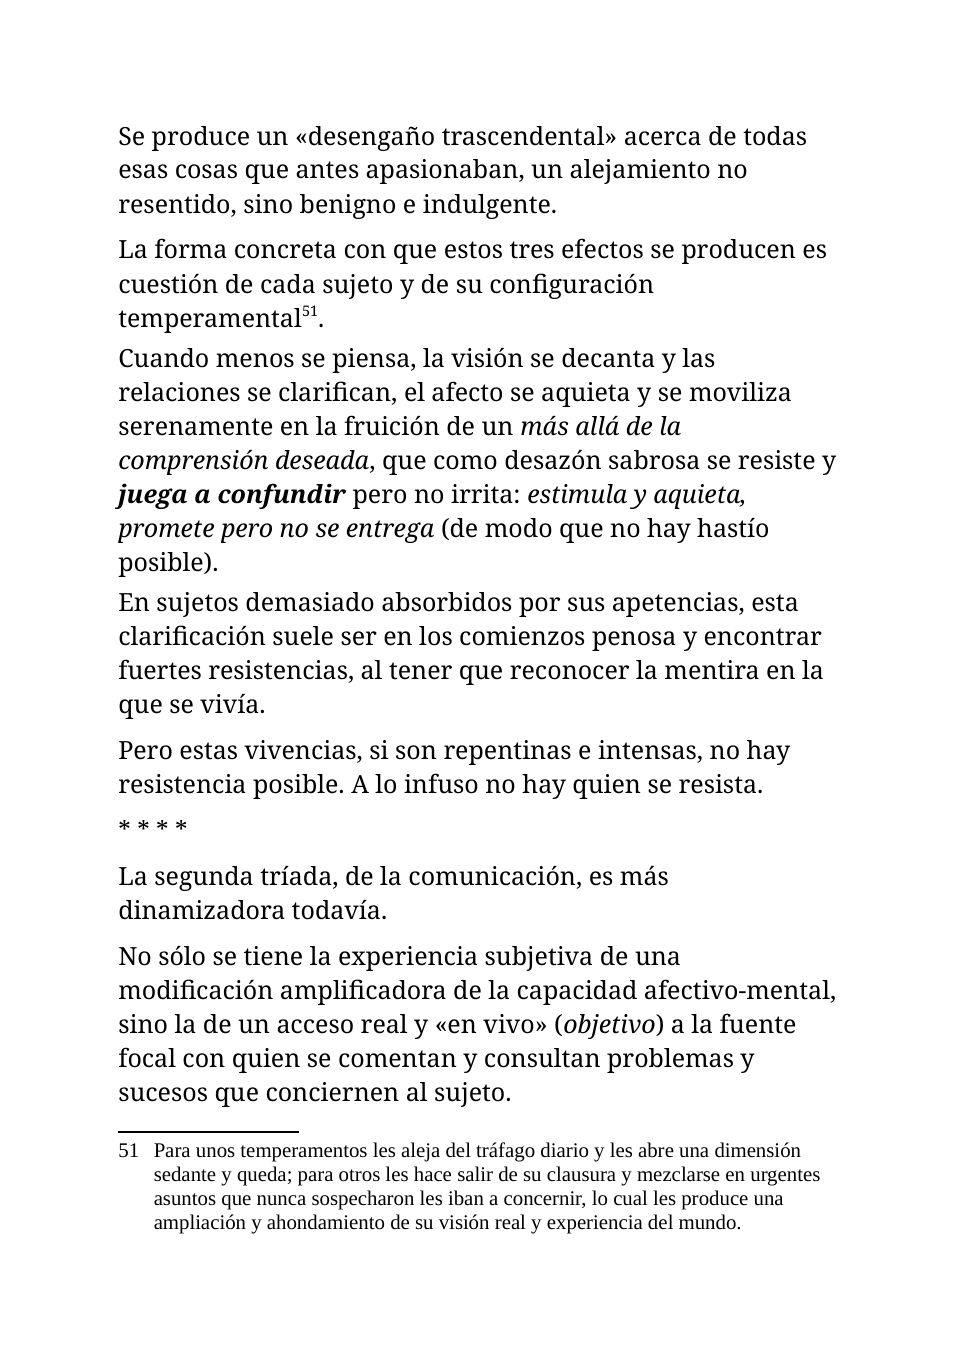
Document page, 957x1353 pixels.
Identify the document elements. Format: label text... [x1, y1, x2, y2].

text * * * * [118, 813, 838, 847]
text En sujetos demasiado absorbidos por sus apetencias, esta clarificación suele ser en los comienzos penosa y encontrar fuertes resistencias, al tener que reconocer la mentira en la que se vivía. [118, 585, 838, 721]
text La forma concreta con que estos tres efectos se producen es cuestión de cada sujeto y de su configuración temperamental. [118, 232, 838, 334]
text Pero estas vivencias, si son repentinas e intensas, no hay resistencia posible. A lo infuso no hay quien se resista. [118, 733, 838, 801]
text Para unos temperamentos les aleja del tráfago diario y les abre una dimensión sedante y queda; para otros les hace salir de su clausura y mezclarse en urgentes asuntos que nunca sospecharon les iban a concernir, lo cual les produce una ampliación y ahondamiento de su visión real y experiencia del mundo. [118, 1138, 838, 1234]
text Cuando menos se piensa, la visión se decanta y las relaciones se clarifican, el afecto se aquieta y se moviliza serenamente en la fruición de un más allá de la comprensión deseada, que como desazón sabrosa se resiste y juega a confundir pero no irrita: estimula y aquieta, promete pero no se entrega (de modo que no hay hastío posible). [118, 340, 838, 579]
text La segunda tríada, de la comunicación, es más dinamizadora todavía. [118, 859, 838, 927]
text Se produce un «desengaño trascendental» acerca de todas esas cosas que antes apasionaban, un alejamiento no resentido, sino benigno e indulgente. [118, 118, 838, 220]
text No sólo se tiene la experiencia subjetiva de una modificación amplificadora de la capacidad afectivo-mental, sino la de un acceso real y «en vivo» (objetivo) a la fuente focal con quien se comentan y consultan problemas y sucesos que conciernen al sujeto. [118, 939, 838, 1109]
